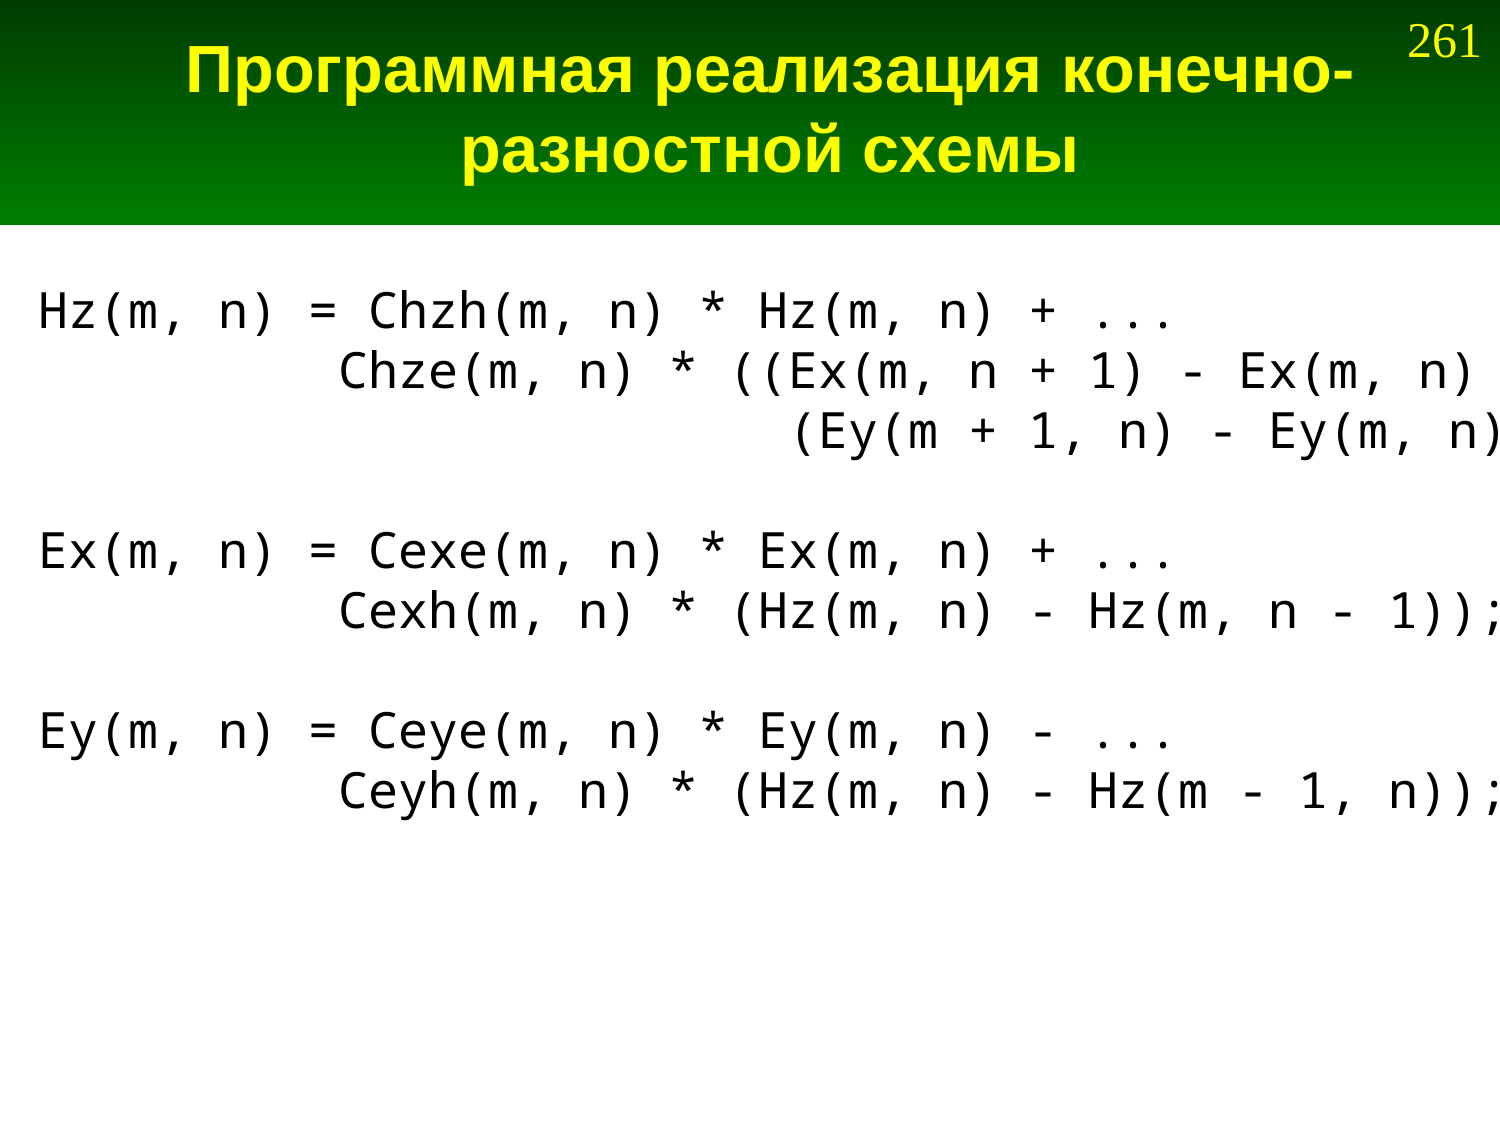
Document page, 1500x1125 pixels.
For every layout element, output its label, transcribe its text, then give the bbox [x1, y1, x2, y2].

title Программная реализация конечно-разностной схемы [100, 7, 1441, 204]
text_box Hz(m, n) = Chzh(m, n) * Hz(m, n) + ... Chze(m, n) * ((Ex(m, n + 1) - Ex(m, n) -... (Ey(m + 1, n) - Ey(m, n))); Ex(m, n) = Cexe(m, n) * Ex(m, n) + ... Cexh(m, n) * (Hz(m, n) - Hz(m, n - 1)); Ey(m, n) = Ceye(m, n) * Ey(m, n) - ... Ceyh(m, n) * (Hz(m, n) - Hz(m - 1, n)); [23, 271, 1429, 827]
